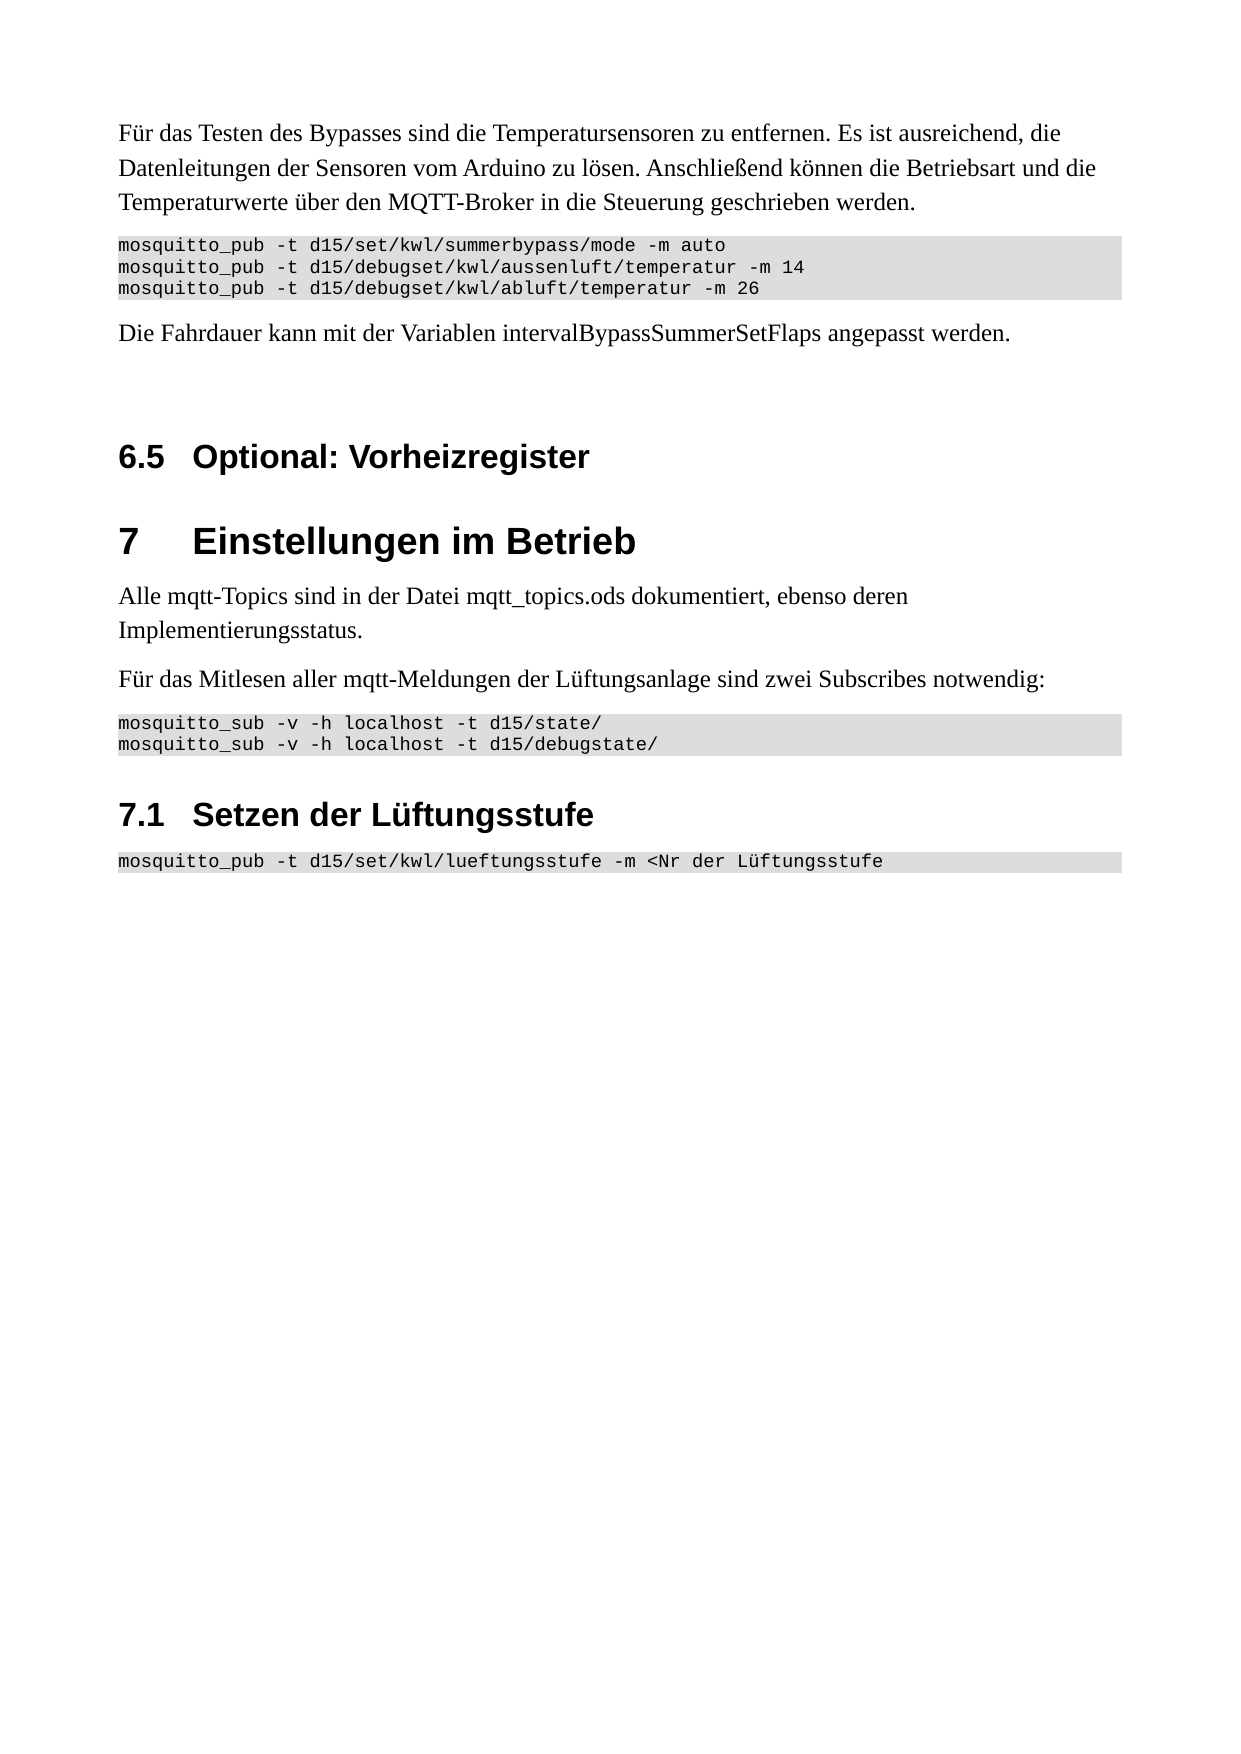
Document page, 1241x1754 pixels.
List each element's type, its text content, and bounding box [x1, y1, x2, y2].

subtitle Setzen der Lüftungsstufe [118, 795, 1122, 833]
text Die Fahrdauer kann mit der Variablen intervalBypassSummerSetFlaps angepasst werden. [118, 318, 1122, 346]
text mosquitto_pub -t d15/set/kwl/summerbypass/mode -m auto mosquitto_pub -t d15/debugset/kwl/aussenluft/temperatur -m 14 mosquitto_pub -t d15/debugset/kwl/abluft/temperatur -m 26 [118, 236, 1122, 300]
text mosquitto_pub -t d15/set/kwl/lueftungsstufe -m <Nr der Lüftungsstufe [118, 852, 1122, 873]
text Für das Testen des Bypasses sind die Temperatursensoren zu entfernen. Es ist ausreichend, die Datenleitungen der Sensoren vom Arduino zu lösen. Anschließend können die Betriebsart und die Temperaturwerte über den MQTT-Broker in die Steuerung geschrieben werden. [118, 118, 1122, 216]
text mosquitto_sub -v -h localhost -t d15/state/ mosquitto_sub -v -h localhost -t d15/debugstate/ [118, 714, 1122, 756]
text Für das Mitlesen aller mqtt-Meldungen der Lüftungsanlage sind zwei Subscribes notwendig: [118, 664, 1122, 693]
subtitle Einstellungen im Betrieb [118, 518, 1122, 562]
subtitle Optional: Vorheizregister [118, 437, 1122, 475]
text Alle mqtt-Topics sind in der Datei mqtt_topics.ods dokumentiert, ebenso deren Implementierungsstatus. [118, 581, 1122, 644]
